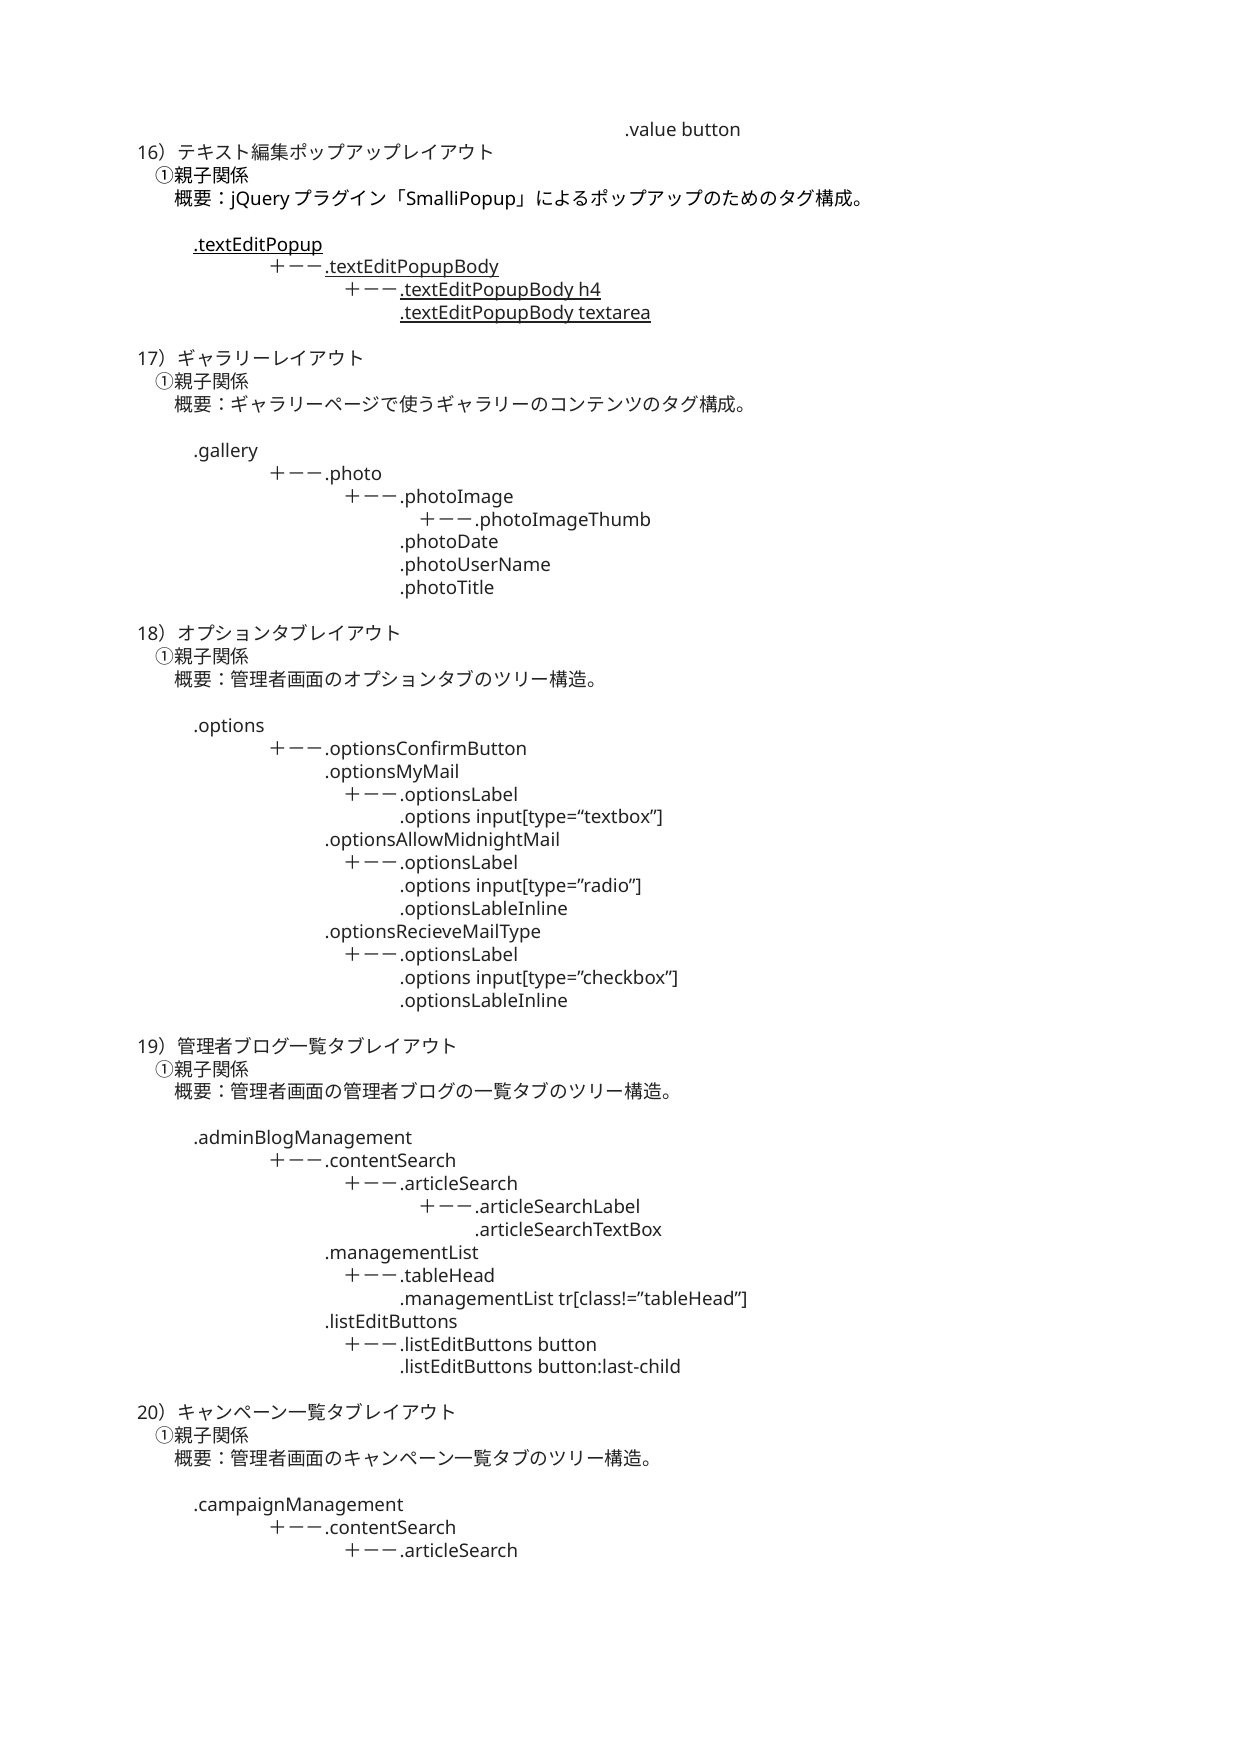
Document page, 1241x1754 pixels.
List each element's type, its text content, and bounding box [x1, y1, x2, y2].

text 概要：管理者画面のオプションタブのツリー構造。 [118, 668, 1122, 691]
text ①親子関係 [118, 645, 1122, 668]
text ①親子関係 [118, 164, 1122, 187]
text .managementList tr[class!=”tableHead”] [118, 1287, 1122, 1310]
text 19）管理者ブログ一覧タブレイアウト [118, 1035, 1122, 1058]
text ＋－－.optionsLabel [118, 851, 1122, 874]
text .photoUserName [118, 553, 1122, 576]
text ＋－－.optionsLabel [118, 783, 1122, 806]
text ＋－－.tableHead [118, 1264, 1122, 1287]
text 20）キャンペーン一覧タブレイアウト [118, 1401, 1122, 1424]
text ＋－－.optionsLabel [118, 943, 1122, 966]
text ＋－－.listEditButtons button [118, 1333, 1122, 1356]
text .listEditButtons button:last-child [118, 1356, 1122, 1378]
text 18）オプションタブレイアウト [118, 622, 1122, 645]
text ＋－－.textEditPopupBody h4 [118, 278, 1122, 301]
text ＋－－.articleSearchLabel [118, 1195, 1122, 1218]
text .photoDate [118, 531, 1122, 553]
text .textEditPopupBody textarea [118, 301, 1122, 324]
text ＋－－.photo [118, 462, 1122, 485]
text ＋－－.photoImageThumb [118, 508, 1122, 531]
text 概要：管理者画面の管理者ブログの一覧タブのツリー構造。 [118, 1081, 1122, 1103]
text ①親子関係 [118, 370, 1122, 393]
text .gallery [118, 439, 1122, 462]
text .optionsRecieveMailType [118, 920, 1122, 943]
text .listEditButtons [118, 1310, 1122, 1333]
text ①親子関係 [118, 1058, 1122, 1081]
text .optionsMyMail [118, 760, 1122, 783]
text ＋－－.contentSearch [118, 1516, 1122, 1539]
text .optionsLableInline [118, 897, 1122, 920]
text .articleSearchTextBox [118, 1218, 1122, 1241]
text 17）ギャラリーレイアウト [118, 347, 1122, 370]
text .adminBlogManagement [118, 1126, 1122, 1149]
text .textEditPopup [118, 233, 1122, 256]
text .options [118, 714, 1122, 737]
text .optionsLableInline [118, 989, 1122, 1012]
text ＋－－.contentSearch [118, 1149, 1122, 1172]
text ＋－－.optionsConfirmButton [118, 737, 1122, 760]
text .managementList [118, 1241, 1122, 1264]
text 概要：jQueryプラグイン「SmalliPopup」によるポップアップのためのタグ構成。 [118, 187, 1122, 210]
text 概要：管理者画面のキャンペーン一覧タブのツリー構造。 [118, 1447, 1122, 1470]
text ＋－－.articleSearch [118, 1172, 1122, 1195]
text .campaignManagement [118, 1493, 1122, 1516]
text ＋－－.articleSearch [118, 1539, 1122, 1562]
text .options input[type=”checkbox”] [118, 966, 1122, 989]
text 概要：ギャラリーページで使うギャラリーのコンテンツのタグ構成。 [118, 393, 1122, 416]
text 16）テキスト編集ポップアップレイアウト [118, 141, 1122, 164]
text .options input[type=”radio”] [118, 874, 1122, 897]
text ①親子関係 [118, 1424, 1122, 1447]
text ＋－－.textEditPopupBody [118, 256, 1122, 278]
text .value button [118, 118, 1122, 141]
text .options input[type=“textbox”] [118, 806, 1122, 828]
text .photoTitle [118, 576, 1122, 599]
text ＋－－.photoImage [118, 485, 1122, 508]
text .optionsAllowMidnightMail [118, 828, 1122, 851]
